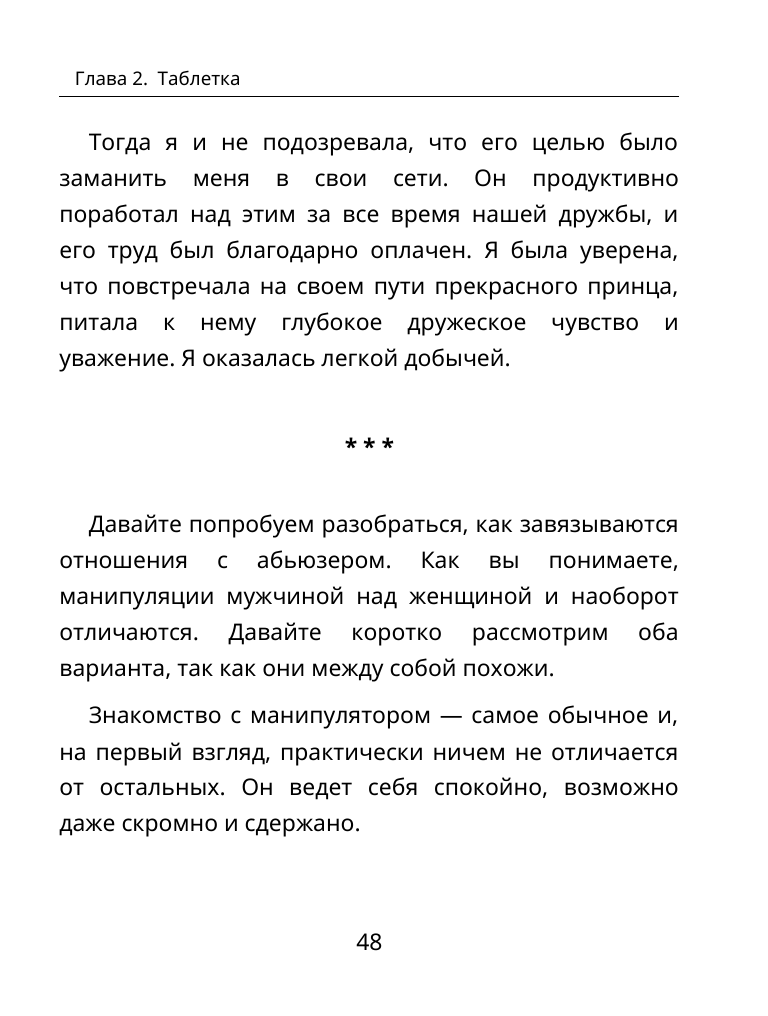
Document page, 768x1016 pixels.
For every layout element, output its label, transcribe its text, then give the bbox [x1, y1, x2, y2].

text Давайте попробуем разобраться, как завязываются отношения с абьюзером. Как вы понимаете, манипуляции мужчиной над женщиной и наоборот отличаются. Давайте коротко рассмотрим оба варианта, так как они между собой похожи. [59, 508, 679, 683]
subtitle * * * [59, 431, 679, 462]
text Тогда я и не подозревала, что его целью было заманить меня в свои сети. Он продуктивно поработал над этим за все время нашей дружбы, и его труд был благодарно оплачен. Я была уверена, что повстречала на своем пути прекрасного принца, питала к нему глубокое дружеское чувство и уважение. Я оказалась легкой добычей. [59, 126, 679, 373]
text Знакомство с манипулятором — самое обычное и, на первый взгляд, практически ничем не отличается от остальных. Он ведет себя спокойно, возможно даже скромно и сдержано. [59, 699, 679, 838]
